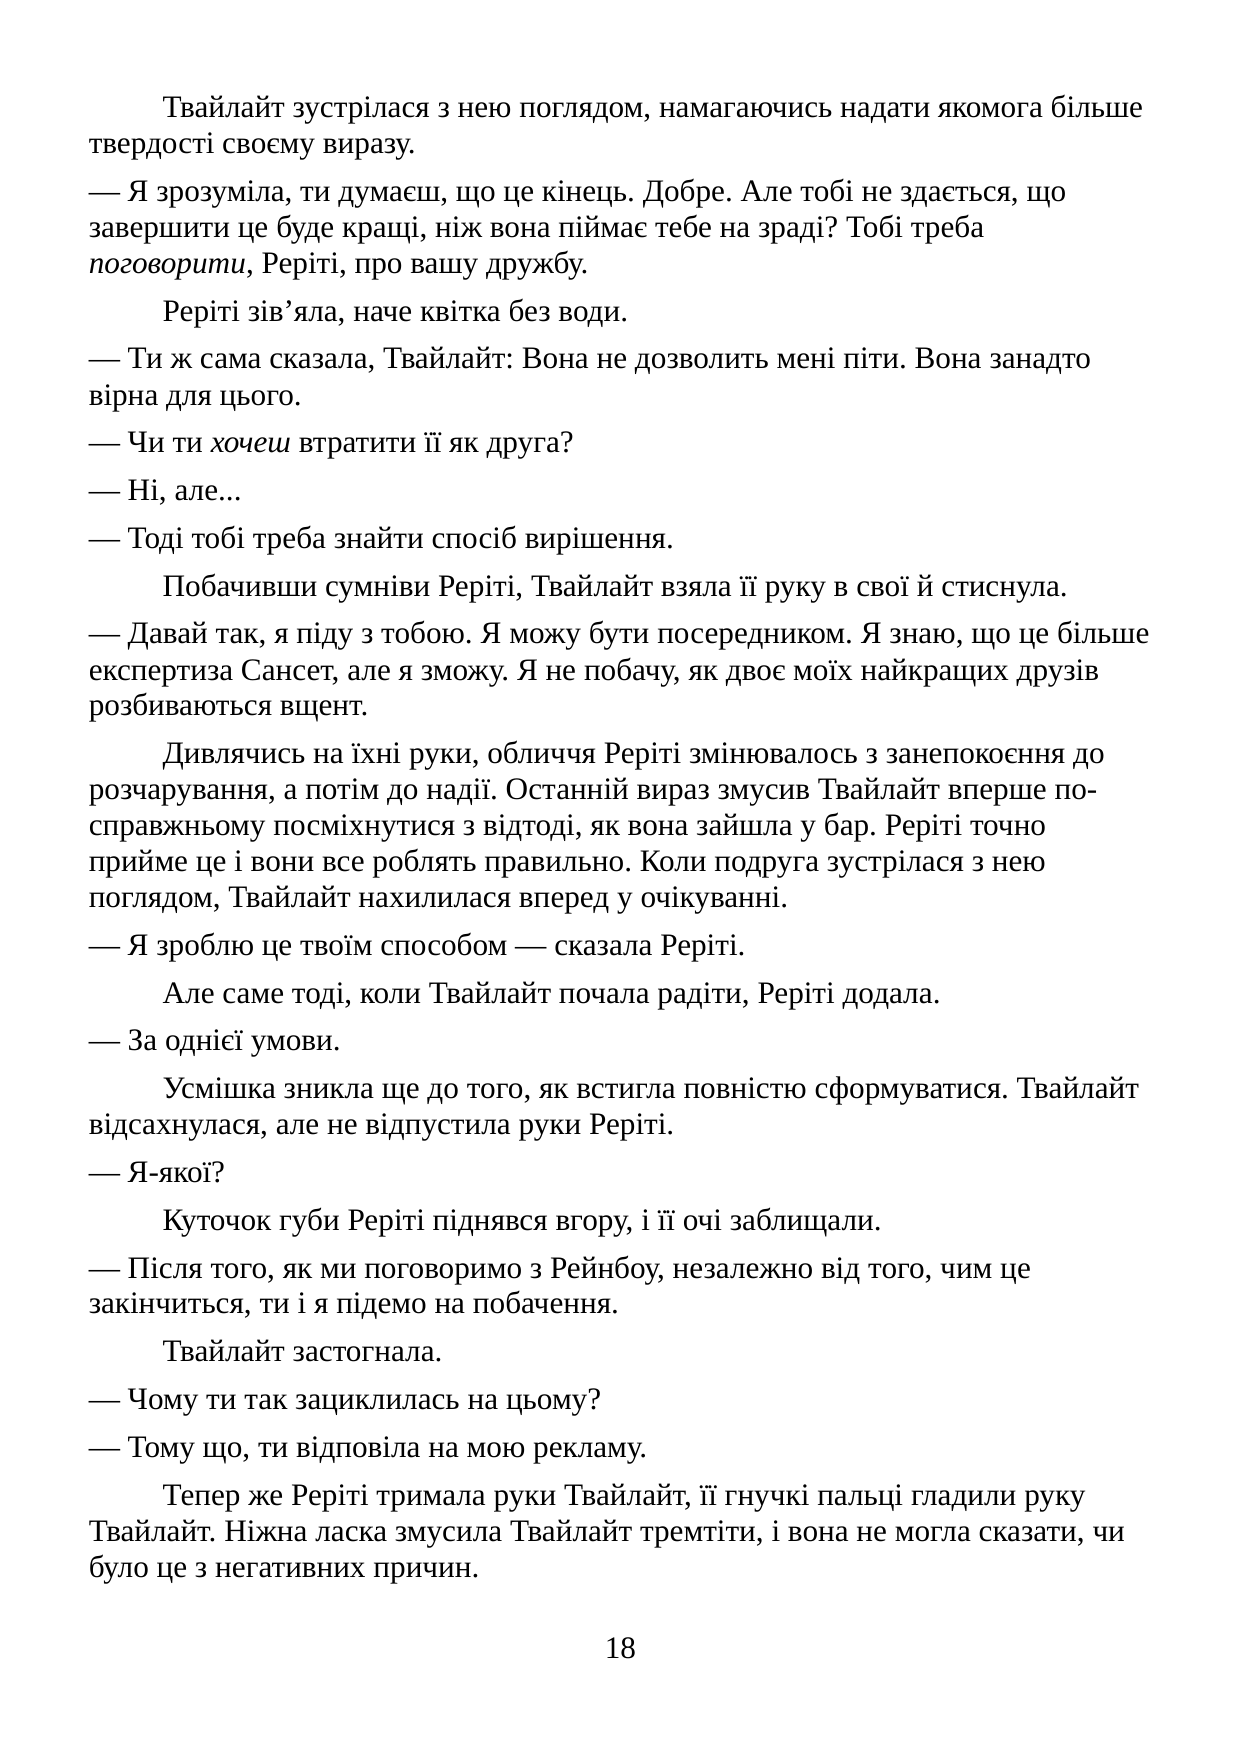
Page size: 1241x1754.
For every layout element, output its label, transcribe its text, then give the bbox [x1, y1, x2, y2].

text Реріті зів’яла, наче квітка без води. [88, 292, 1152, 328]
text — За однієї умови. [88, 1022, 1152, 1058]
text Усмішка зникла ще до того, як встигла повністю сформуватися. Твайлайт відсахнулася, але не відпустила руки Реріті. [88, 1069, 1152, 1141]
text Куточок губи Реріті піднявся вгору, і її очі заблищали. [88, 1201, 1152, 1237]
text — Тому що, ти відповіла на мою рекламу. [88, 1428, 1152, 1464]
text — Чому ти так зациклилась на цьому? [88, 1380, 1152, 1416]
text — Ні, але... [88, 471, 1152, 507]
text — Чи ти хочеш втратити її як друга? [88, 423, 1152, 459]
text Твайлайт застогнала. [88, 1333, 1152, 1368]
text Твайлайт зустрілася з нею поглядом, намагаючись надати якомога більше твердості своєму виразу. [88, 88, 1152, 160]
text — Я зрозуміла, ти думаєш, що це кінець. Добре. Але тобі не здається, що завершити це буде кращі, ніж вона піймає тебе на зраді? Тобі треба поговорити, Реріті, про вашу дружбу. [88, 172, 1152, 280]
text — Тоді тобі треба знайти спосіб вирішення. [88, 519, 1152, 555]
text — Ти ж сама сказала, Твайлайт: Вона не дозволить мені піти. Вона занадто вірна для цього. [88, 340, 1152, 412]
text Побачивши сумніви Реріті, Твайлайт взяла її руку в свої й стиснула. [88, 567, 1152, 603]
text Але саме тоді, коли Твайлайт почала радіти, Реріті додала. [88, 974, 1152, 1010]
text — Я зроблю це твоїм способом — сказала Реріті. [88, 926, 1152, 962]
text — Я-якої? [88, 1153, 1152, 1189]
text Дивлячись на їхні руки, обличчя Реріті змінювалось з занепокоєння до розчарування, а потім до надії. Останній вираз змусив Твайлайт вперше по-справжньому посміхнутися з відтоді, як вона зайшла у бар. Реріті точно прийме це і вони все роблять правильно. Коли подруга зустрілася з нею поглядом, Твайлайт нахилилася вперед у очікуванні. [88, 734, 1152, 914]
text — Після того, як ми поговоримо з Рейнбоу, незалежно від того, чим це закінчиться, ти і я підемо на побачення. [88, 1249, 1152, 1321]
text Тепер же Реріті тримала руки Твайлайт, її гнучкі пальці гладили руку Твайлайт. Ніжна ласка змусила Твайлайт тремтіти, і вона не могла сказати, чи було це з негативних причин. [88, 1476, 1152, 1584]
text — Давай так, я піду з тобою. Я можу бути посередником. Я знаю, що це більше експертиза Сансет, але я зможу. Я не побачу, як двоє моїх найкращих друзів розбиваються вщент. [88, 615, 1152, 723]
